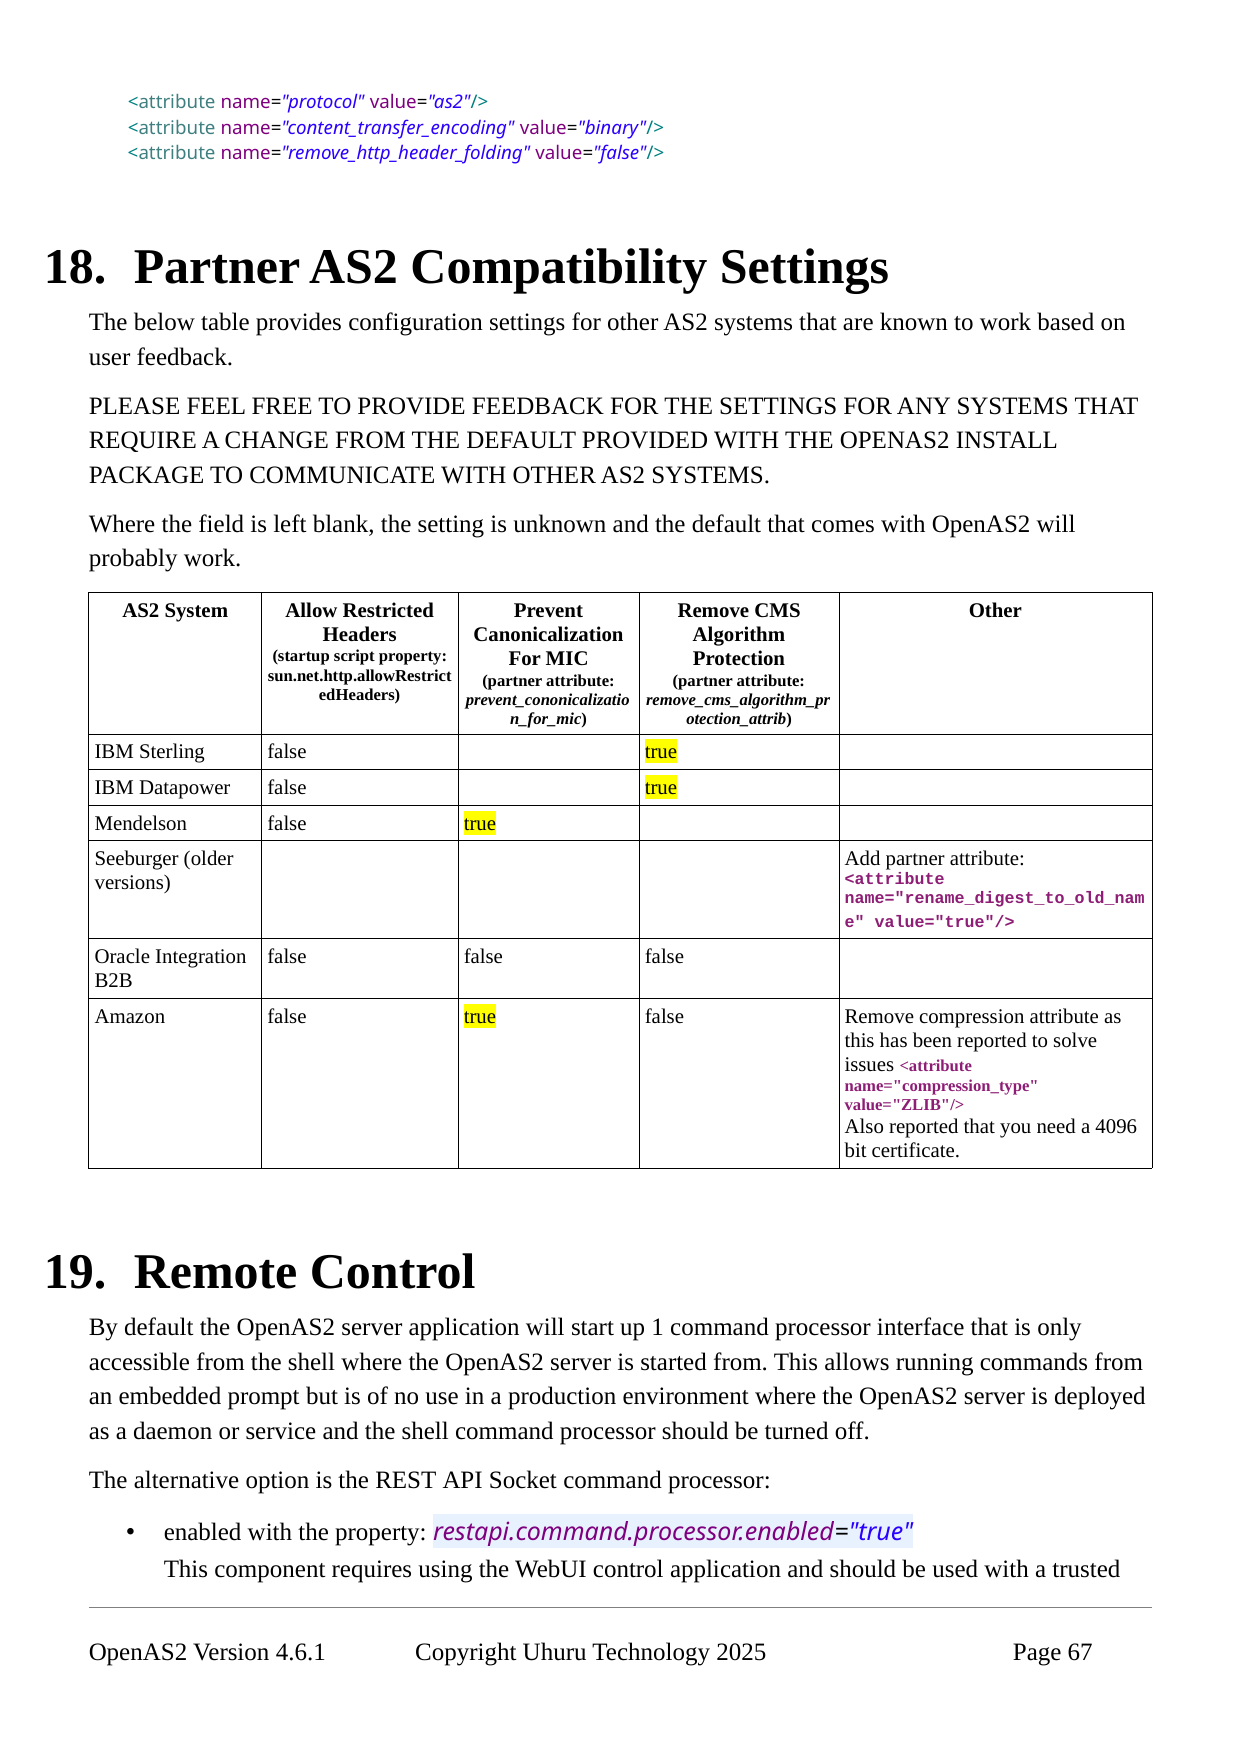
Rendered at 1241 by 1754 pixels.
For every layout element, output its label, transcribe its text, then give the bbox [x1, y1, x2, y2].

subtitle Partner AS2 Compatibility Settings [44, 237, 1152, 295]
table_cell [640, 806, 839, 840]
table_cell Oracle Integration B2B [89, 939, 261, 998]
table_cell false [262, 999, 458, 1168]
table_cell Amazon [89, 999, 261, 1168]
table_cell false [640, 939, 839, 998]
text <attribute name="remove_http_header_folding" value="false"/> [88, 139, 1152, 165]
table_cell [640, 841, 839, 938]
text Where the field is left blank, the setting is unknown and the default that comes with OpenAS2 will probably work. [88, 509, 1152, 572]
table_cell IBM Sterling [89, 735, 261, 769]
list enabled with the property: restapi.command.processor.enabled="true" This component requires using the WebUI control application and should be used with a trusted [126, 1514, 1152, 1582]
text By default the OpenAS2 server application will start up 1 command processor interface that is only accessible from the shell where the OpenAS2 server is started from. This allows running commands from an embedded prompt but is of no use in a production environment where the OpenAS2 server is deployed as a daemon or service and the shell command processor should be turned off. [88, 1312, 1152, 1444]
table_cell true [459, 806, 639, 840]
table_cell Seeburger (older versions) [89, 841, 261, 938]
subtitle Remote Control [44, 1242, 1152, 1300]
table_cell false [640, 999, 839, 1168]
table_cell [840, 770, 1152, 805]
text <attribute name="content_transfer_encoding" value="binary"/> [88, 114, 1152, 139]
table_cell Remove compression attribute as this has been reported to solve issues <attribute name="compression_type" value="ZLIB"/> Also reported that you need a 4096 bit certificate. [840, 999, 1152, 1168]
table_header AS2 System [89, 593, 261, 733]
table_cell [459, 770, 639, 805]
table_cell [840, 735, 1152, 769]
table_cell false [459, 939, 639, 998]
table_cell Add partner attribute: <attribute name="rename_digest_to_old_name" value="true"/> [840, 841, 1152, 938]
text The below table provides configuration settings for other AS2 systems that are known to work based on user feedback. [88, 307, 1152, 370]
table_cell false [262, 939, 458, 998]
text <attribute name="protocol" value="as2"/> [88, 88, 1152, 114]
table_cell false [262, 770, 458, 805]
table_cell true [459, 999, 639, 1168]
table_cell true [640, 770, 839, 805]
table_header Remove CMS Algorithm Protection (partner attribute: remove_cms_algorithm_protection_attrib) [640, 593, 839, 733]
text PLEASE FEEL FREE TO PROVIDE FEEDBACK FOR THE SETTINGS FOR ANY SYSTEMS THAT REQUIRE A CHANGE FROM THE DEFAULT PROVIDED WITH THE OPENAS2 INSTALL PACKAGE TO COMMUNICATE WITH OTHER AS2 SYSTEMS. [88, 391, 1152, 488]
table_cell true [640, 735, 839, 769]
table_header Allow Restricted Headers (startup script property: sun.net.http.allowRestrictedHeaders) [262, 593, 458, 733]
table_cell false [262, 806, 458, 840]
table_cell [459, 841, 639, 938]
table_cell IBM Datapower [89, 770, 261, 805]
table_header Other [840, 593, 1152, 733]
table_cell Mendelson [89, 806, 261, 840]
table_cell [459, 735, 639, 769]
table_cell [840, 806, 1152, 840]
table_cell [840, 939, 1152, 998]
table_header Prevent Canonicalization For MIC (partner attribute: prevent_cononicalization_for_mic) [459, 593, 639, 733]
text The alternative option is the REST API Socket command processor: [88, 1465, 1152, 1493]
table_cell false [262, 735, 458, 769]
table_cell [262, 841, 458, 938]
